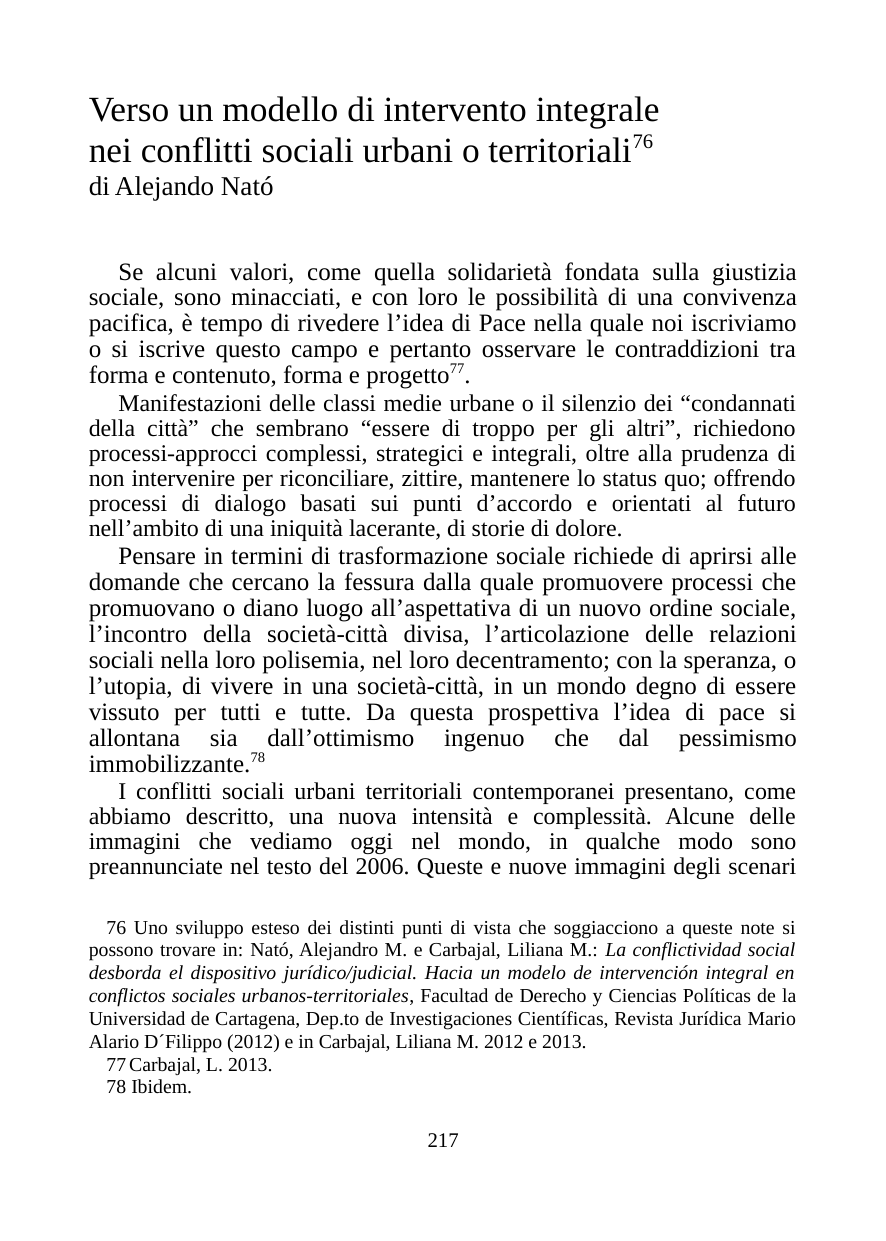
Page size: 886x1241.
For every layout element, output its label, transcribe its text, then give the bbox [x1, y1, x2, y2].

text Se alcuni valori, come quella solidarietà fondata sulla giustizia sociale, sono minacciati, e con loro le possibilità di una convivenza pacifica, è tempo di rivedere l’idea di Pace nella quale noi iscriviamo o si iscrive questo campo e pertanto osservare le contraddizioni tra forma e contenuto, forma e progetto. [88, 257, 797, 389]
subtitle di Alejando Nató [88, 170, 797, 201]
text Verso un modello di intervento integrale [88, 88, 797, 129]
text Uno sviluppo esteso dei distinti punti di vista che soggiacciono a queste note si possono trovare in: Nató, Alejandro M. e Carbajal, Liliana M.: La conflictividad social desborda el dispositivo jurídico/judicial. Hacia un modelo de intervención integral en conflictos sociales urbanos-territoriales, Facultad de Derecho y Ciencias Políticas de la Universidad de Cartagena, Dep.to de Investigaciones Científicas, Revista Jurídica Mario Alario D´Filippo (2012) e in Carbajal, Liliana M. 2012 e 2013. [88, 916, 797, 1052]
text I conflitti sociali urbani territoriali contemporanei presentano, come abbiamo descritto, una nuova intensità e complessità. Alcune delle immagini che vediamo oggi nel mondo, in qualche modo sono preannunciate nel testo del 2006. Queste e nuove immagini degli scenari [88, 777, 797, 880]
text Ibidem. [88, 1075, 797, 1098]
text Pensare in termini di trasformazione sociale richiede di aprirsi alle domande che cercano la fessura dalla quale promuovere processi che promuovano o diano luogo all’aspettativa di un nuovo ordine sociale, l’incontro della società-città divisa, l’articolazione delle relazioni sociali nella loro polisemia, nel loro decentramento; con la speranza, o l’utopia, di vivere in una società-città, in un mondo degno di essere vissuto per tutti e tutte. Da questa prospettiva l’idea di pace si allontana sia dall’ottimismo ingenuo che dal pessimismo immobilizzante. [88, 541, 797, 777]
text Carbajal, L. 2013. [88, 1052, 797, 1075]
text nei conflitti sociali urbani o territoriali [88, 129, 797, 170]
text Manifestazioni delle classi medie urbane o il silenzio dei “condannati della città” che sembrano “essere di troppo per gli altri”, richiedono processi-approcci complessi, strategici e integrali, oltre alla prudenza di non intervenire per riconciliare, zittire, mantenere lo status quo; offrendo processi di dialogo basati sui punti d’accordo e orientati al futuro nell’ambito di una iniquità lacerante, di storie di dolore. [88, 389, 797, 541]
